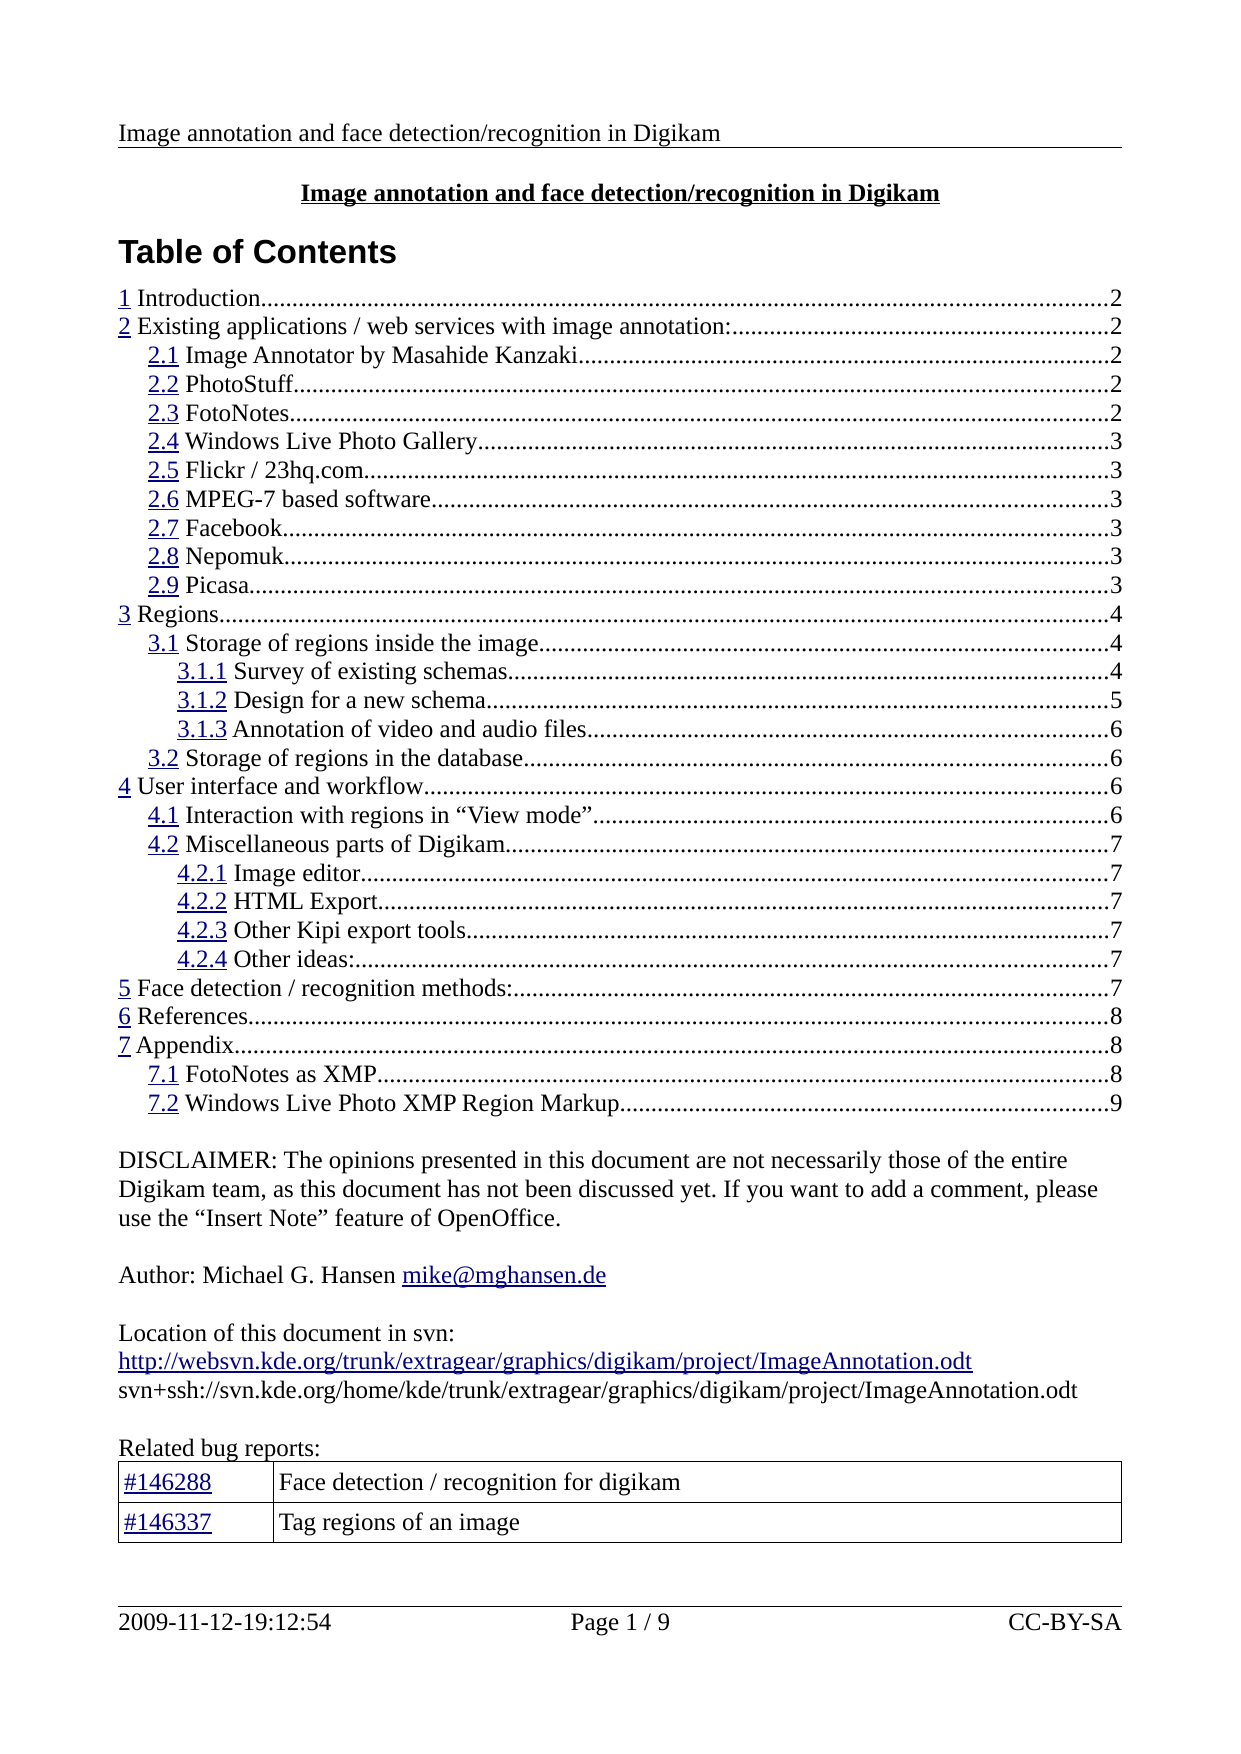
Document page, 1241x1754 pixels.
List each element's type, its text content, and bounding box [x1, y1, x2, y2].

text 4 User interface and workflow 6 [118, 771, 1122, 800]
text 2.7 Facebook 3 [148, 513, 1122, 541]
text 2.9 Picasa 3 [148, 570, 1122, 599]
text 2.4 Windows Live Photo Gallery 3 [148, 426, 1122, 455]
text 5 Face detection / recognition methods: 7 [118, 973, 1122, 1001]
text 4.1 Interaction with regions in “View mode” 6 [148, 800, 1122, 829]
text 2 Existing applications / web services with image annotation: 2 [118, 311, 1122, 340]
text 4.2 Miscellaneous parts of Digikam 7 [148, 829, 1122, 858]
text 3.1.3 Annotation of video and audio files 6 [177, 714, 1122, 743]
text 2.2 PhotoStuff 2 [148, 369, 1122, 398]
text 3.2 Storage of regions in the database 6 [148, 743, 1122, 771]
table_header #146288 [119, 1462, 273, 1502]
text 3 Regions 4 [118, 599, 1122, 628]
table_header Face detection / recognition for digikam [274, 1462, 1121, 1502]
subtitle Table of Contents [118, 232, 1122, 270]
text 7.2 Windows Live Photo XMP Region Markup 9 [148, 1088, 1122, 1116]
text 7.1 FotoNotes as XMP 8 [148, 1059, 1122, 1088]
text 4.2.2 HTML Export 7 [177, 886, 1122, 915]
text 4.2.1 Image editor 7 [177, 858, 1122, 886]
text 3.1.1 Survey of existing schemas 4 [177, 656, 1122, 685]
text DISCLAIMER: The opinions presented in this document are not necessarily those of the entire Digikam team, as this document has not been discussed yet. If you want to add a comment, please use the “Insert Note” feature of OpenOffice. [118, 1145, 1122, 1231]
text 4.2.4 Other ideas: 7 [177, 944, 1122, 973]
text 3.1.2 Design for a new schema 5 [177, 685, 1122, 714]
text 1 Introduction 2 [118, 283, 1122, 311]
text 2.5 Flickr / 23hq.com 3 [148, 455, 1122, 484]
text 2.6 MPEG-7 based software 3 [148, 484, 1122, 513]
text Image annotation and face detection/recognition in Digikam [118, 178, 1122, 207]
text Location of this document in svn: [118, 1318, 1122, 1346]
text 2.8 Nepomuk 3 [148, 541, 1122, 570]
text 3.1 Storage of regions inside the image 4 [148, 628, 1122, 656]
text 2.1 Image Annotator by Masahide Kanzaki 2 [148, 340, 1122, 369]
text http://websvn.kde.org/trunk/extragear/graphics/digikam/project/ImageAnnotation.odt [118, 1346, 1122, 1375]
text 7 Appendix 8 [118, 1030, 1122, 1059]
text 6 References 8 [118, 1001, 1122, 1030]
table_cell Tag regions of an image [274, 1503, 1121, 1542]
text 2.3 FotoNotes 2 [148, 398, 1122, 426]
text svn+ssh://svn.kde.org/home/kde/trunk/extragear/graphics/digikam/project/ImageAnnotation.odt [118, 1375, 1122, 1404]
table_cell #146337 [119, 1503, 273, 1542]
text Author: Michael G. Hansen mike@mghansen.de [118, 1260, 1122, 1289]
text 4.2.3 Other Kipi export tools 7 [177, 915, 1122, 944]
text Related bug reports: [118, 1433, 1122, 1461]
